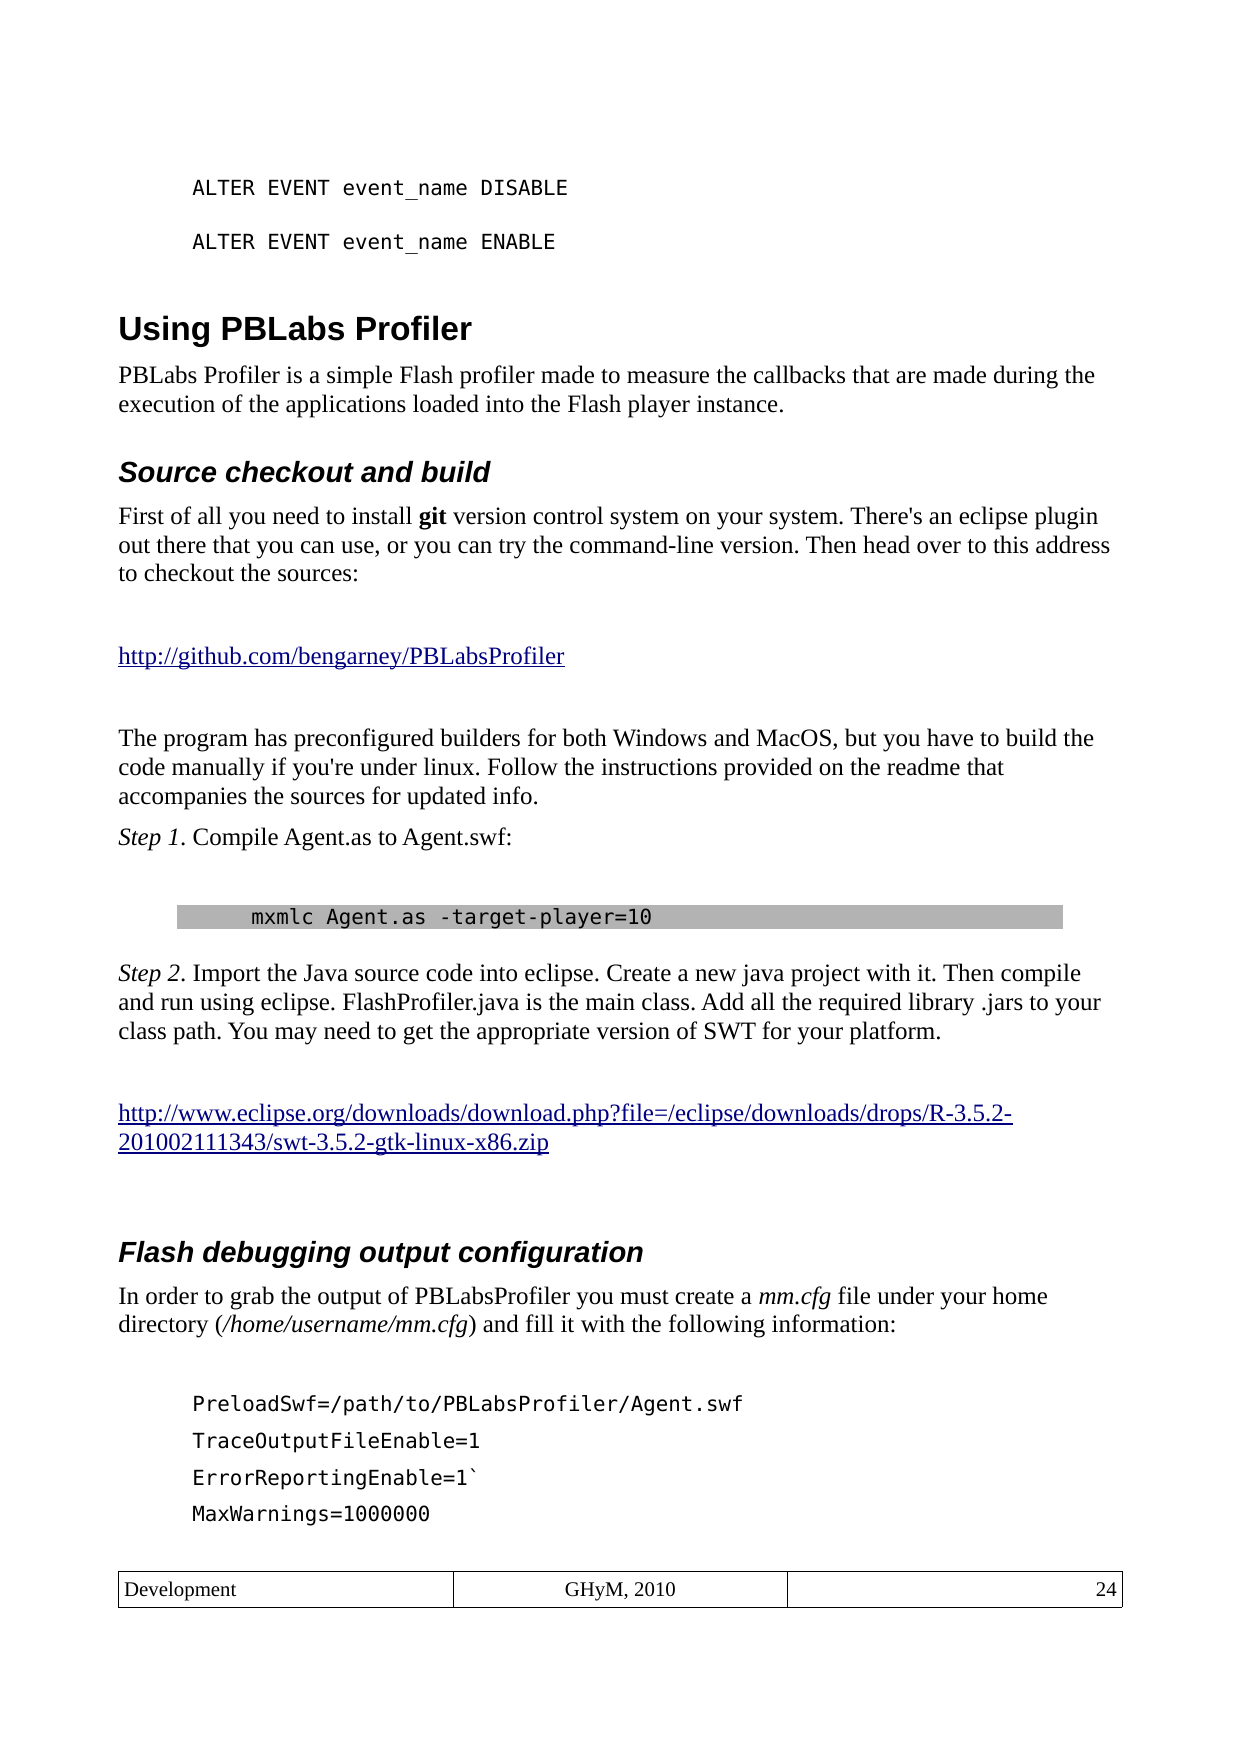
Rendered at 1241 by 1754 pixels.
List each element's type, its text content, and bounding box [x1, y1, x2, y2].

text First of all you need to install git version control system on your system. There's an eclipse plugin out there that you can use, or you can try the command-line version. Then head over to this address to checkout the sources: [118, 501, 1122, 587]
text Step 1. Compile Agent.as to Agent.swf: [118, 822, 1122, 851]
subtitle Using PBLabs Profiler [118, 309, 1122, 347]
text http://github.com/bengarney/PBLabsProfiler [118, 641, 1122, 670]
text MaxWarnings=1000000 [118, 1502, 1122, 1527]
text mxmlc Agent.as -target-player=10 [177, 905, 1063, 929]
text The program has preconfigured builders for both Windows and MacOS, but you have to build the code manually if you're under linux. Follow the instructions provided on the readme that accompanies the sources for updated info. [118, 723, 1122, 810]
text ErrorReportingEnable=1` [118, 1466, 1122, 1490]
subtitle Flash debugging output configuration [118, 1235, 1122, 1268]
subtitle Source checkout and build [118, 455, 1122, 488]
text Step 2. Import the Java source code into eclipse. Create a new java project with it. Then compile and run using eclipse. FlashProfiler.java is the main class. Add all the required library .jars to your class path. You may need to get the appropriate version of SWT for your platform. [118, 958, 1122, 1045]
text http://www.eclipse.org/downloads/download.php?file=/eclipse/downloads/drops/R-3.5.2-201002111343/swt-3.5.2-gtk-linux-x86.zip [118, 1098, 1122, 1156]
text ALTER EVENT event_name DISABLE [192, 176, 1122, 201]
text PreloadSwf=/path/to/PBLabsProfiler/Agent.swf [118, 1392, 1122, 1416]
text TraceOutputFileEnable=1 [118, 1429, 1122, 1453]
text In order to grab the output of PBLabsProfiler you must create a mm.cfg file under your home directory (/home/username/mm.cfg) and fill it with the following information: [118, 1281, 1122, 1338]
text PBLabs Profiler is a simple Flash profiler made to measure the callbacks that are made during the execution of the applications loaded into the Flash player instance. [118, 360, 1122, 417]
text ALTER EVENT event_name ENABLE [192, 230, 1122, 254]
